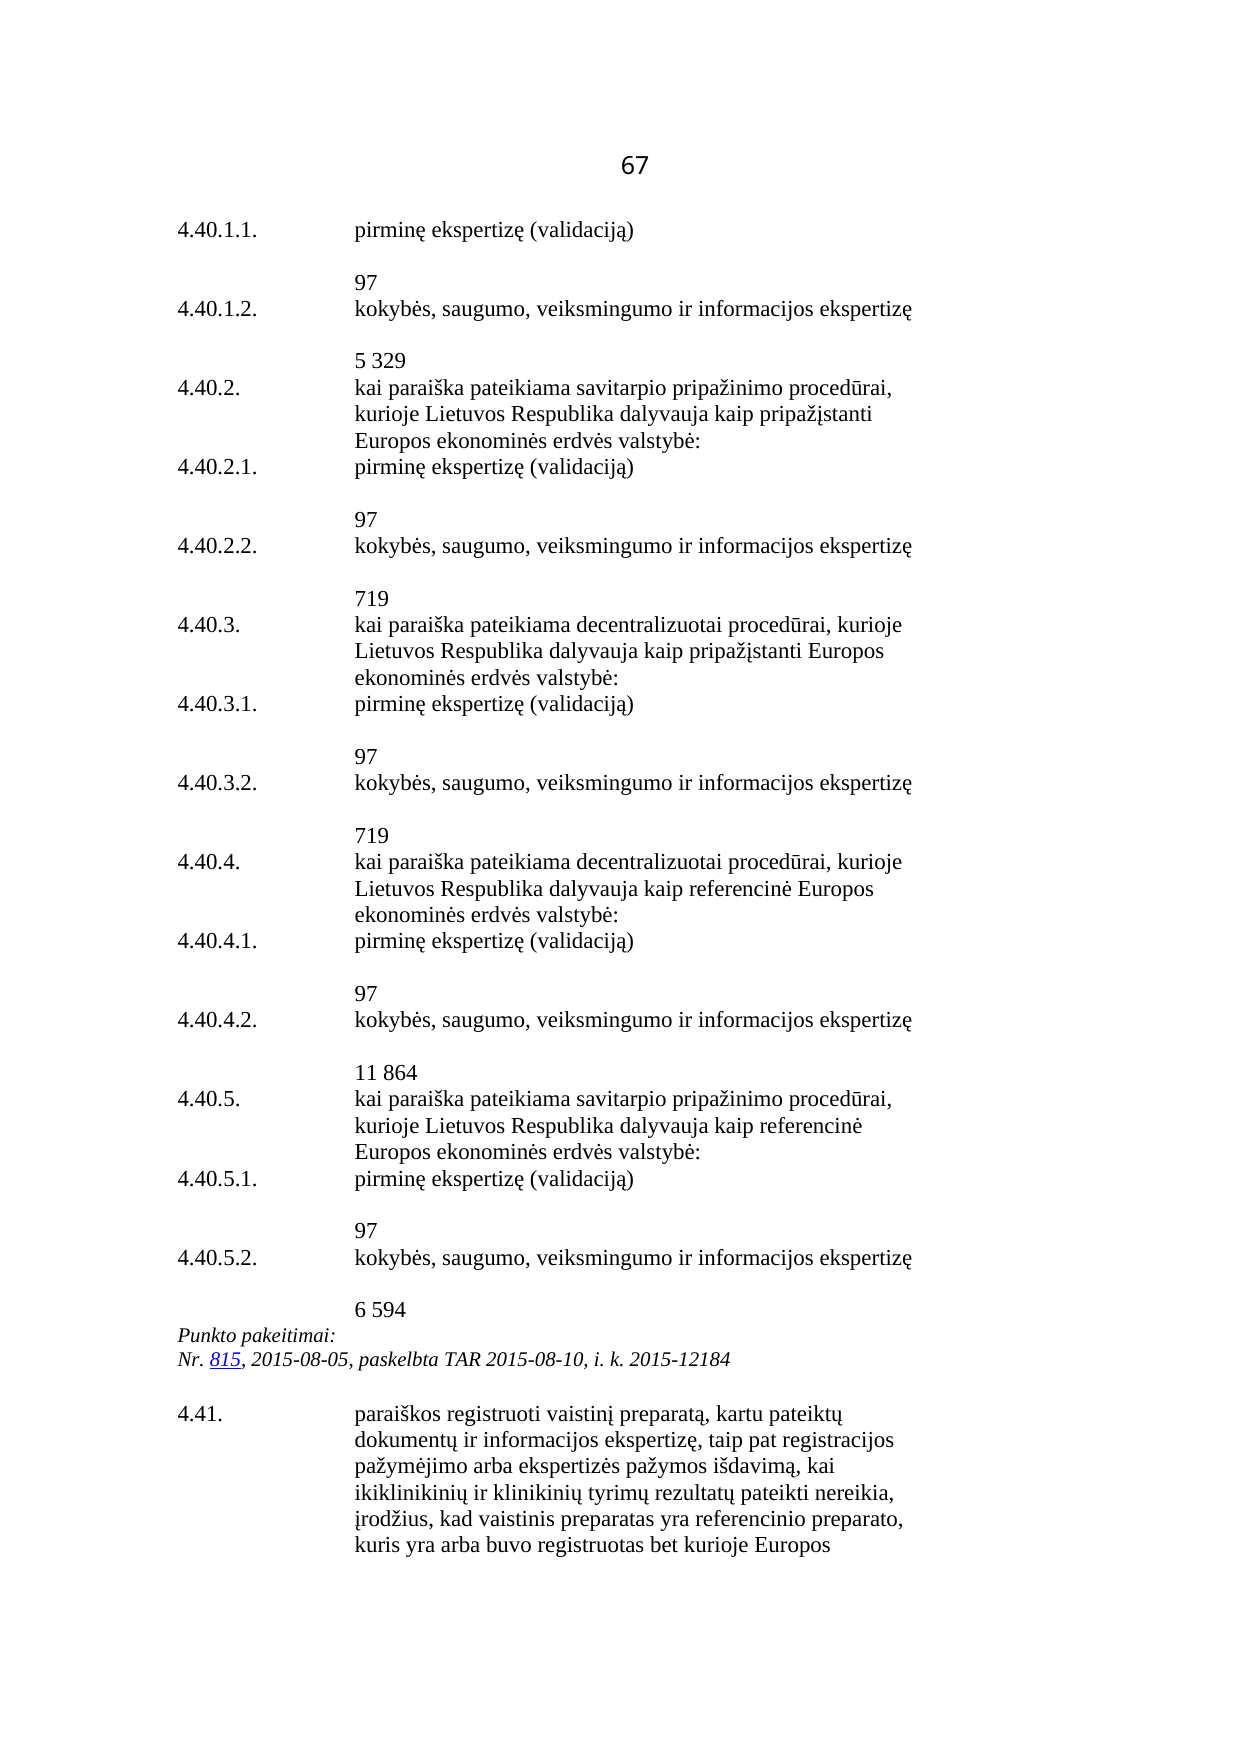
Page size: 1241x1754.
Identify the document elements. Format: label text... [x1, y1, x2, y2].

text 4.40.1.2. kokybės, saugumo, veiksmingumo ir informacijos ekspertizę 5 329 [177, 295, 945, 374]
text ekonominės erdvės valstybė: [354, 664, 945, 690]
text Lietuvos Respublika dalyvauja kaip referencinė Europos [354, 875, 945, 901]
text 4.40.1.1. pirminę ekspertizę (validaciją) 97 [177, 216, 945, 295]
text 4.40.2. kai paraiška pateikiama savitarpio pripažinimo procedūrai, [177, 374, 945, 400]
text ikiklinikinių ir klinikinių tyrimų rezultatų pateikti nereikia, [354, 1479, 945, 1505]
text kurioje Lietuvos Respublika dalyvauja kaip pripažįstanti [354, 400, 945, 427]
text 4.40.2.1. pirminę ekspertizę (validaciją) 97 [177, 453, 945, 532]
text įrodžius, kad vaistinis preparatas yra referencinio preparato, [354, 1505, 945, 1531]
text 4.40.3.1. pirminę ekspertizę (validaciją) 97 [177, 690, 945, 769]
text 4.40.4. kai paraiška pateikiama decentralizuotai procedūrai, kurioje [177, 848, 945, 875]
text Lietuvos Respublika dalyvauja kaip pripažįstanti Europos [354, 637, 945, 664]
text 4.41. paraiškos registruoti vaistinį preparatą, kartu pateiktų [177, 1399, 945, 1426]
text 4.40.5.2. kokybės, saugumo, veiksmingumo ir informacijos ekspertizę 6 594 [177, 1244, 945, 1323]
text 4.40.5. kai paraiška pateikiama savitarpio pripažinimo procedūrai, [177, 1086, 945, 1112]
text Punkto pakeitimai: [177, 1323, 1093, 1347]
text 4.40.4.1. pirminę ekspertizę (validaciją) 97 [177, 927, 945, 1006]
text 4.40.2.2. kokybės, saugumo, veiksmingumo ir informacijos ekspertizę 719 [177, 532, 945, 611]
text dokumentų ir informacijos ekspertizę, taip pat registracijos [354, 1426, 945, 1452]
text kuris yra arba buvo registruotas bet kurioje Europos [354, 1531, 945, 1558]
text ekonominės erdvės valstybė: [354, 901, 945, 927]
text kurioje Lietuvos Respublika dalyvauja kaip referencinė [354, 1112, 945, 1138]
text Nr. 815, 2015-08-05, paskelbta TAR 2015-08-10, i. k. 2015-12184 [177, 1347, 1093, 1371]
text 4.40.3.2. kokybės, saugumo, veiksmingumo ir informacijos ekspertizę 719 [177, 769, 945, 848]
text Europos ekonominės erdvės valstybė: [354, 427, 945, 453]
text Europos ekonominės erdvės valstybė: [354, 1138, 945, 1164]
text pažymėjimo arba ekspertizės pažymos išdavimą, kai [354, 1452, 945, 1479]
text 4.40.5.1. pirminę ekspertizę (validaciją) 97 [177, 1164, 945, 1244]
text 4.40.3. kai paraiška pateikiama decentralizuotai procedūrai, kurioje [177, 611, 945, 637]
text 4.40.4.2. kokybės, saugumo, veiksmingumo ir informacijos ekspertizę 11 864 [177, 1006, 945, 1086]
